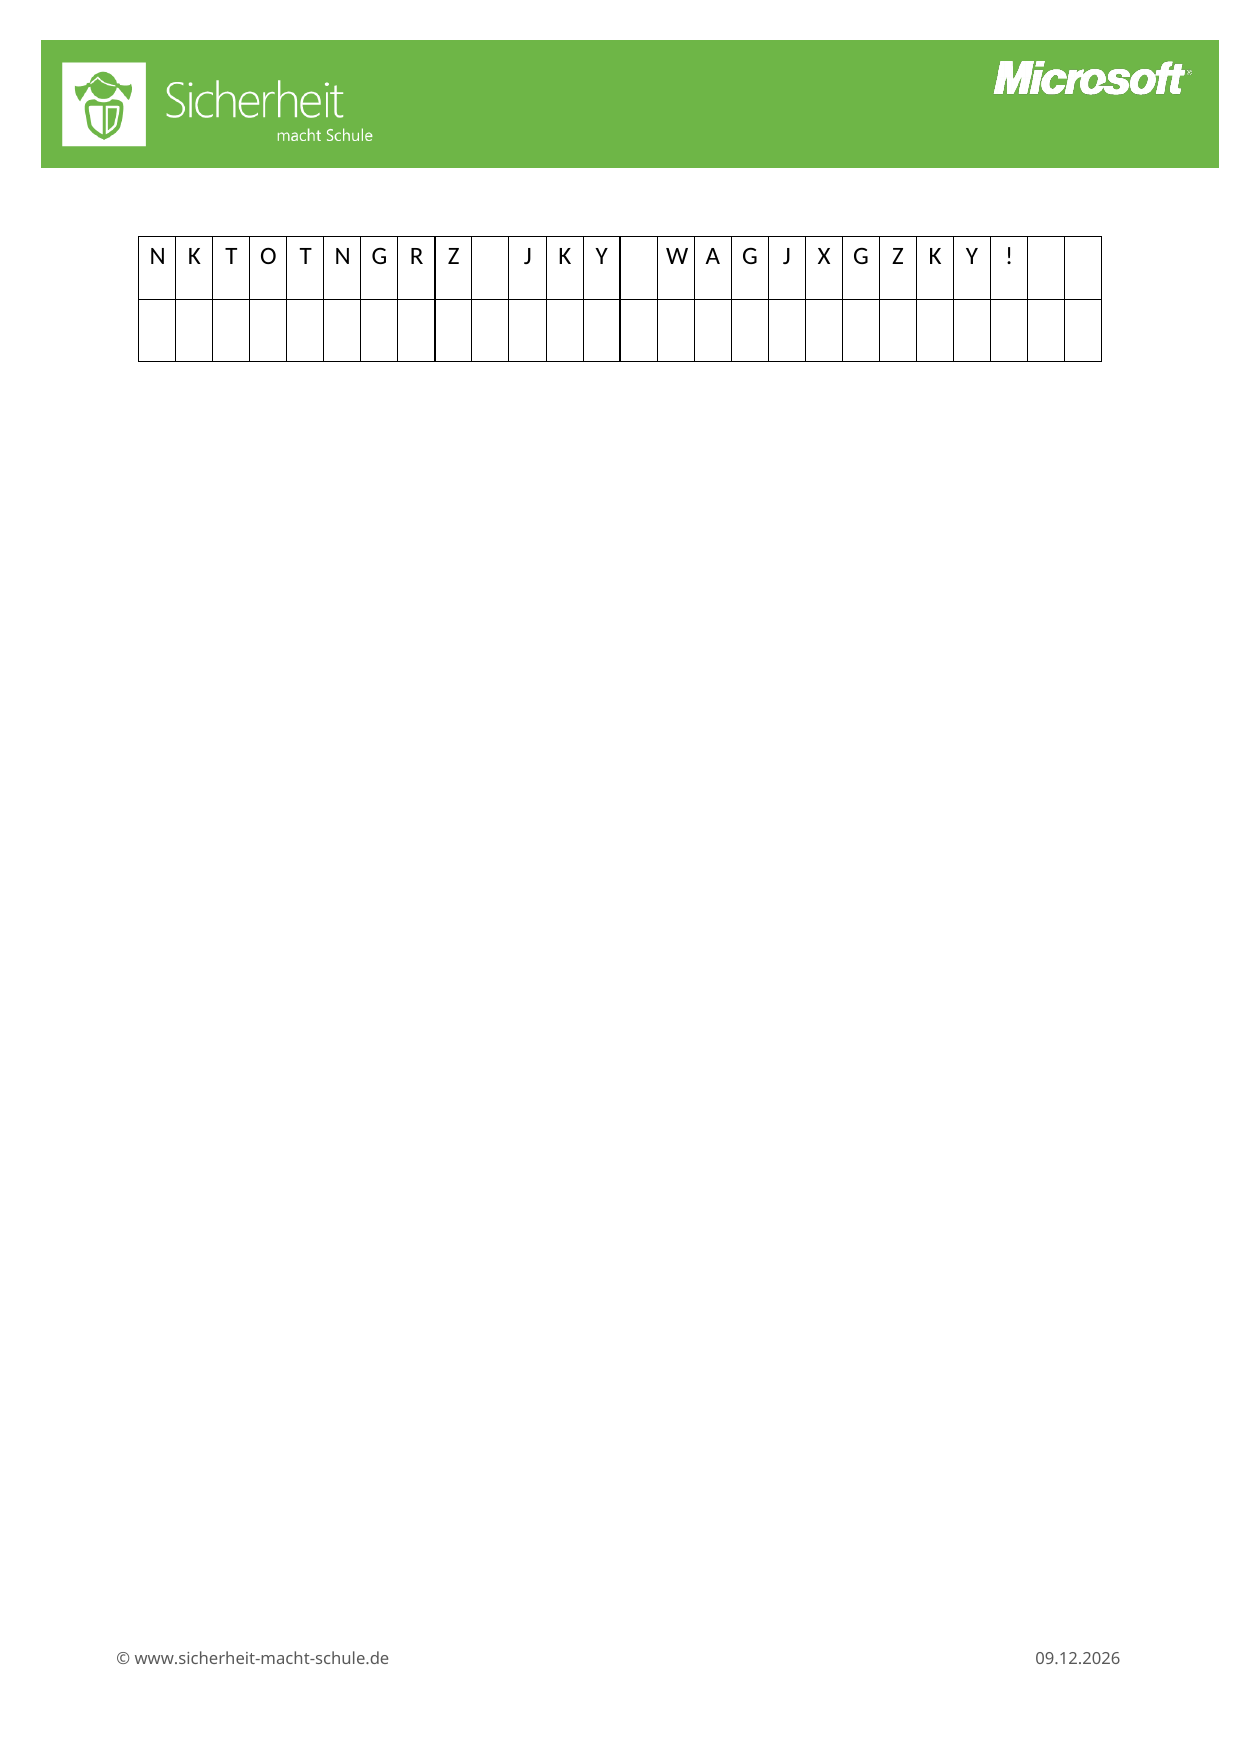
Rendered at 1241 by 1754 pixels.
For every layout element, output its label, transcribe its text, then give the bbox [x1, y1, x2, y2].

table_header [1028, 237, 1064, 299]
table_cell [139, 300, 175, 361]
table_cell [509, 300, 546, 361]
table_cell [436, 300, 471, 361]
table_cell [991, 300, 1027, 361]
table_cell [472, 300, 508, 361]
table_cell [250, 300, 286, 361]
table_header Y [584, 237, 619, 299]
table_header W [658, 237, 694, 299]
table_cell [658, 300, 694, 361]
table_header X [806, 237, 842, 299]
table_cell [806, 300, 842, 361]
table_cell [361, 300, 397, 361]
table_header N [139, 237, 175, 299]
table_cell [695, 300, 731, 361]
table_header A [695, 237, 731, 299]
table_header N [324, 237, 360, 299]
table_header Z [880, 237, 916, 299]
table_header [1065, 237, 1101, 299]
table_header R [398, 237, 434, 299]
table_cell [621, 300, 657, 361]
table_header T [213, 237, 249, 299]
table_header G [732, 237, 768, 299]
table_cell [547, 300, 583, 361]
table_cell [213, 300, 249, 361]
table_cell [880, 300, 916, 361]
table_header Z [436, 237, 471, 299]
table_cell [398, 300, 434, 361]
table_header J [509, 237, 546, 299]
table_header K [917, 237, 953, 299]
table_cell [584, 300, 619, 361]
table_header [621, 237, 657, 299]
table_cell [324, 300, 360, 361]
table_header ! [991, 237, 1027, 299]
table_header [472, 237, 508, 299]
table_header G [361, 237, 397, 299]
table_header Y [954, 237, 990, 299]
table_header K [176, 237, 212, 299]
table_cell [954, 300, 990, 361]
table_header T [287, 237, 323, 299]
table_header J [769, 237, 805, 299]
table_cell [769, 300, 805, 361]
table_header O [250, 237, 286, 299]
table_cell [843, 300, 879, 361]
table_header K [547, 237, 583, 299]
table_cell [732, 300, 768, 361]
table_cell [176, 300, 212, 361]
table_header G [843, 237, 879, 299]
table_cell [917, 300, 953, 361]
table_cell [287, 300, 323, 361]
table_cell [1065, 300, 1101, 361]
table_cell [1028, 300, 1064, 361]
